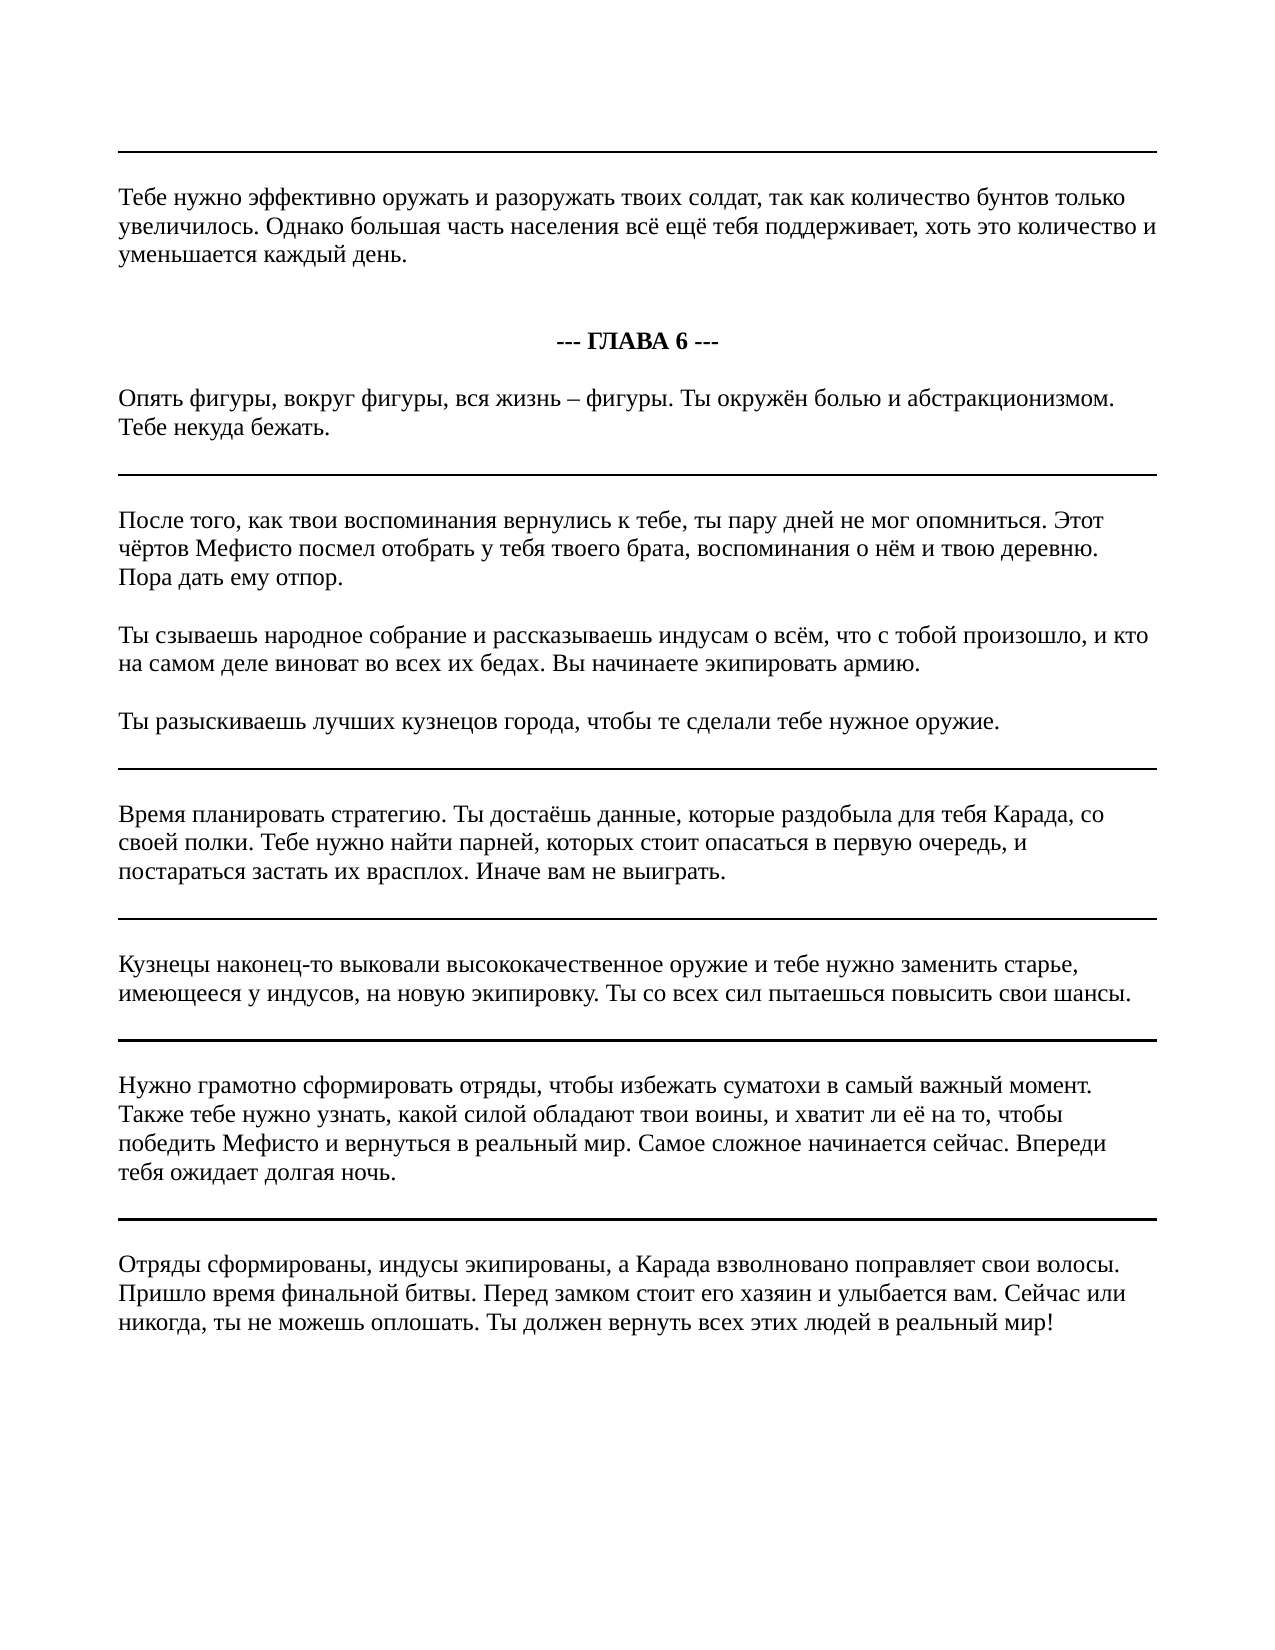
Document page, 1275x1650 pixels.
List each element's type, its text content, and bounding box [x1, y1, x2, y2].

text Ты разыскиваешь лучших кузнецов города, чтобы те сделали тебе нужное оружие. [118, 706, 1157, 735]
text --- ГЛАВА 6 --- [118, 326, 1157, 354]
text Опять фигуры, вокруг фигуры, вся жизнь – фигуры. Ты окружён болью и абстракционизмом. Тебе некуда бежать. [118, 383, 1157, 441]
text Нужно грамотно сформировать отряды, чтобы избежать суматохи в самый важный момент. Также тебе нужно узнать, какой силой обладают твои воины, и хватит ли её на то, чтобы победить Мефисто и вернуться в реальный мир. Самое сложное начинается сейчас. Впереди тебя ожидает долгая ночь. [118, 1070, 1157, 1185]
text Кузнецы наконец-то выковали высококачественное оружие и тебе нужно заменить старье, имеющееся у индусов, на новую экипировку. Ты со всех сил пытаешься повысить свои шансы. [118, 949, 1157, 1006]
text Тебе нужно эффективно оружать и разоружать твоих солдат, так как количество бунтов только увеличилось. Однако большая часть населения всё ещё тебя поддерживает, хоть это количество и уменьшается каждый день. [118, 182, 1157, 268]
text Отряды сформированы, индусы экипированы, а Карада взволновано поправляет свои волосы. Пришло время финальной битвы. Перед замком стоит его хазяин и улыбается вам. Сейчас или никогда, ты не можешь оплошать. Ты должен вернуть всех этих людей в реальный мир! [118, 1249, 1157, 1336]
text Ты сзываешь народное собрание и рассказываешь индусам о всём, что с тобой произошло, и кто на самом деле виноват во всех их бедах. Вы начинаете экипировать армию. [118, 620, 1157, 677]
text Время планировать стратегию. Ты достаёшь данные, которые раздобыла для тебя Карада, со своей полки. Тебе нужно найти парней, которых стоит опасаться в первую очередь, и постараться застать их врасплох. Иначе вам не выиграть. [118, 799, 1157, 885]
text После того, как твои воспоминания вернулись к тебе, ты пару дней не мог опомниться. Этот чёртов Мефисто посмел отобрать у тебя твоего брата, воспоминания о нём и твою деревню. Пора дать ему отпор. [118, 505, 1157, 591]
